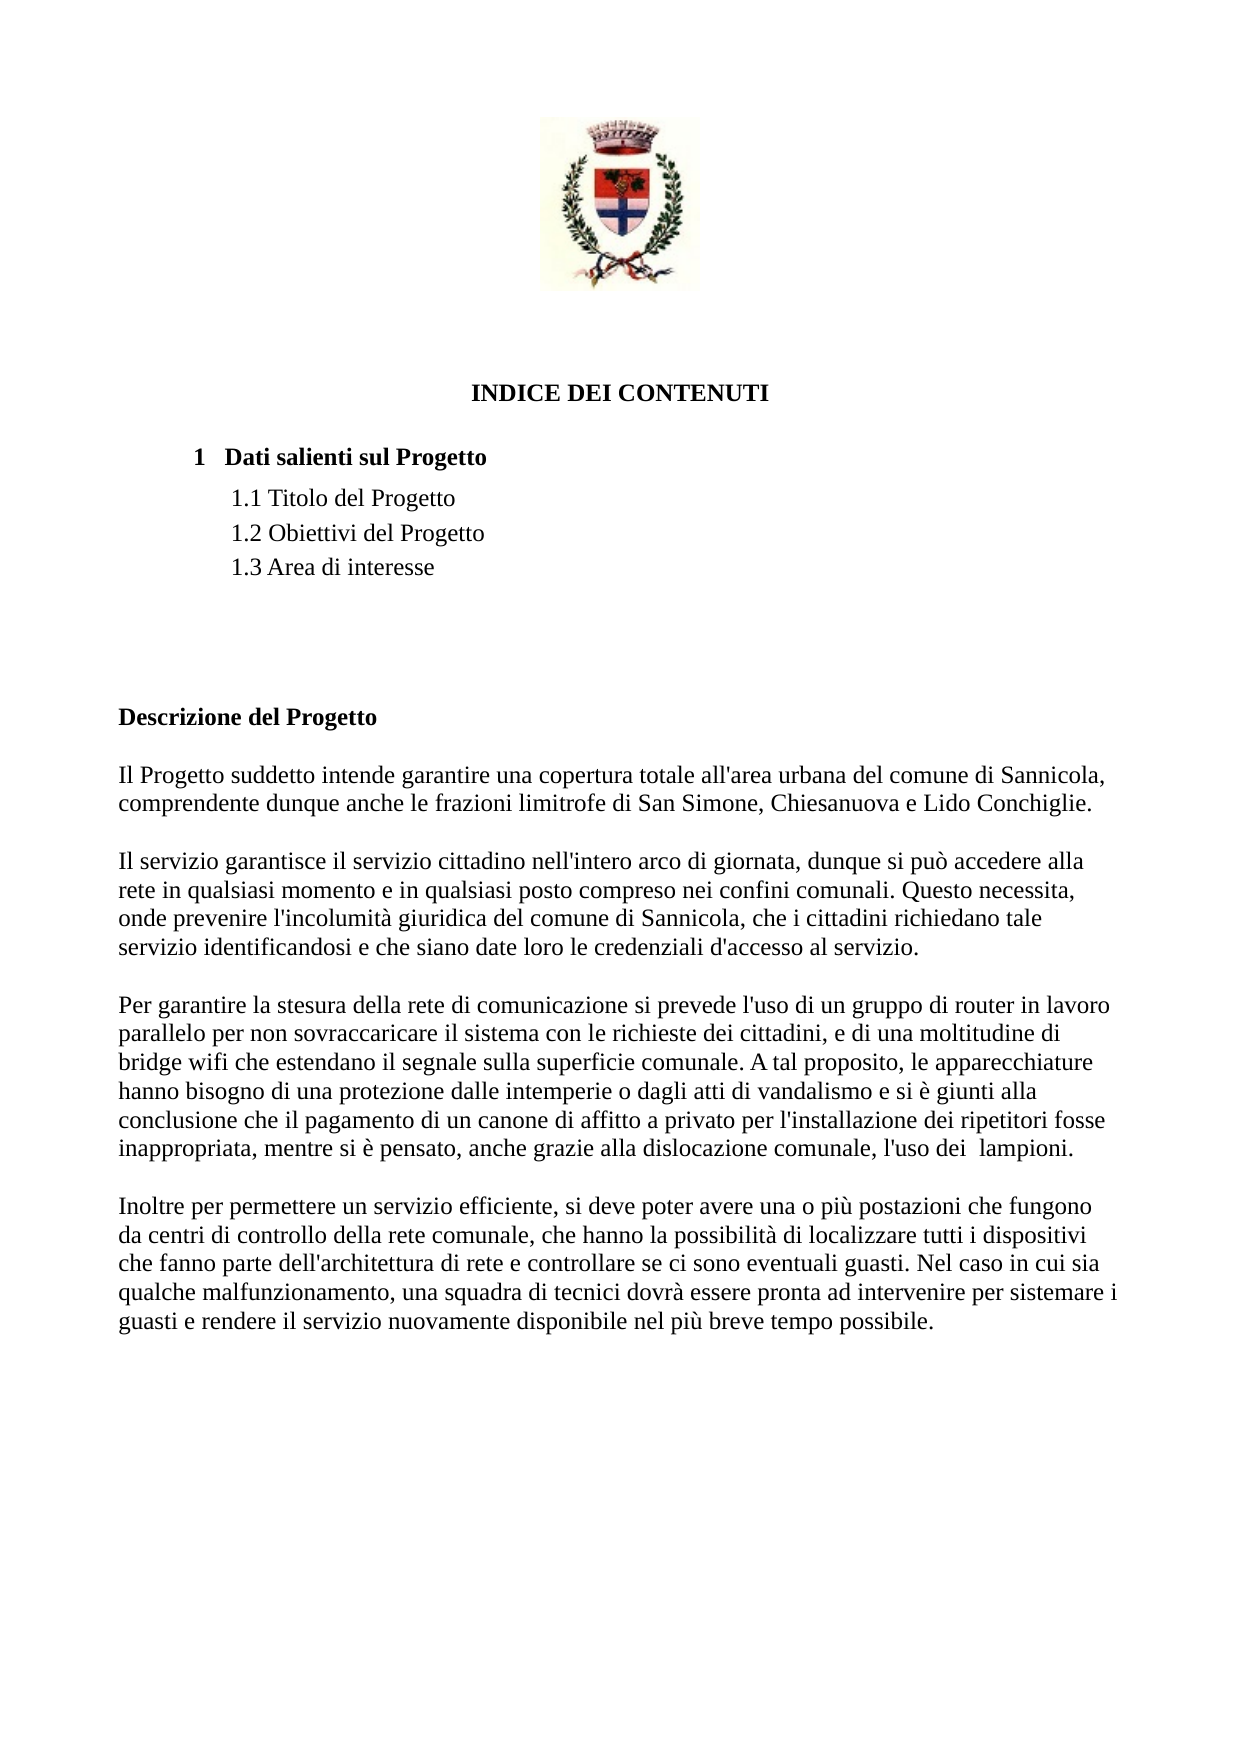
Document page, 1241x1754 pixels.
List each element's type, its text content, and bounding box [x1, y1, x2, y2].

list 1 Dati salienti sul Progetto [156, 442, 1122, 471]
text Descrizione del Progetto [118, 702, 1122, 731]
text Il servizio garantisce il servizio cittadino nell'intero arco di giornata, dunque si può accedere alla rete in qualsiasi momento e in qualsiasi posto compreso nei confini comunali. Questo necessita, onde prevenire l'incolumità giuridica del comune di Sannicola, che i cittadini richiedano tale servizio identificandosi e che siano date loro le credenziali d'accesso al servizio. [118, 846, 1122, 961]
list 1.1 Titolo del Progetto [193, 483, 1122, 512]
text Inoltre per permettere un servizio efficiente, si deve poter avere una o più postazioni che fungono da centri di controllo della rete comunale, che hanno la possibilità di localizzare tutti i dispositivi che fanno parte dell'architettura di rete e controllare se ci sono eventuali guasti. Nel caso in cui sia qualche malfunzionamento, una squadra di tecnici dovrà essere pronta ad intervenire per sistemare i guasti e rendere il servizio nuovamente disponibile nel più breve tempo possibile. [118, 1191, 1122, 1335]
picture [540, 117, 700, 291]
text Il Progetto suddetto intende garantire una copertura totale all'area urbana del comune di Sannicola, comprendente dunque anche le frazioni limitrofe di San Simone, Chiesanuova e Lido Conchiglie. [118, 760, 1122, 817]
list 1.3 Area di interesse [193, 552, 1122, 581]
text INDICE DEI CONTENUTI [118, 378, 1122, 407]
text Per garantire la stesura della rete di comunicazione si prevede l'uso di un gruppo di router in lavoro parallelo per non sovraccaricare il sistema con le richieste dei cittadini, e di una moltitudine di bridge wifi che estendano il segnale sulla superficie comunale. A tal proposito, le apparecchiature hanno bisogno di una protezione dalle intemperie o dagli atti di vandalismo e si è giunti alla conclusione che il pagamento di un canone di affitto a privato per l'installazione dei ripetitori fosse inappropriata, mentre si è pensato, anche grazie alla dislocazione comunale, l'uso dei lampioni. [118, 990, 1122, 1162]
list 1.2 Obiettivi del Progetto [193, 518, 1122, 546]
